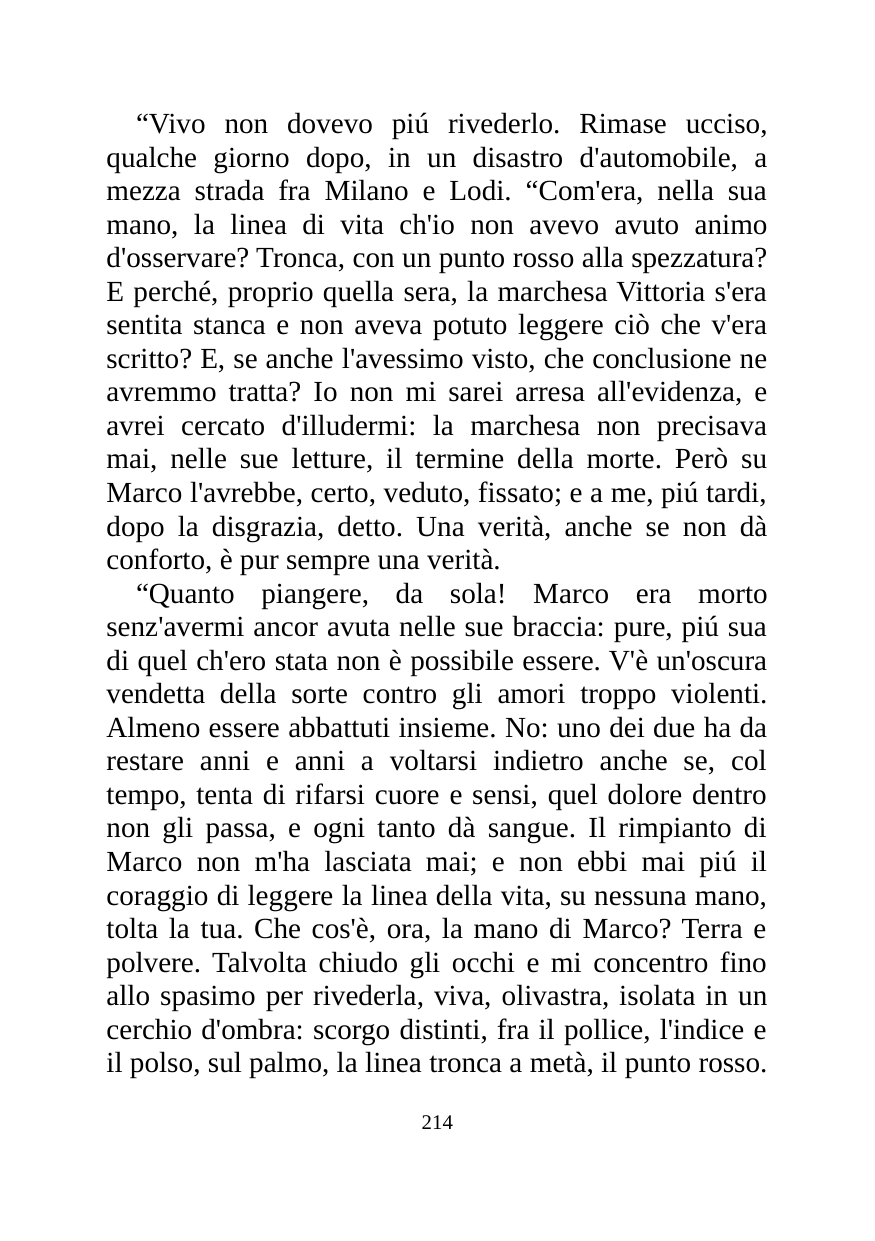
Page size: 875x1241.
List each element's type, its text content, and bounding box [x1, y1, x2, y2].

text “Quanto piangere, da sola! Marco era morto senz'avermi ancor avuta nelle sue braccia: pure, piú sua di quel ch'ero stata non è possibile essere. V'è un'oscura vendetta della sorte contro gli amori troppo violenti. Almeno essere abbattuti insieme. No: uno dei due ha da restare anni e anni a voltarsi indietro anche se, col tempo, tenta di rifarsi cuore e sensi, quel dolore dentro non gli passa, e ogni tanto dà sangue. Il rimpianto di Marco non m'ha lasciata mai; e non ebbi mai piú il coraggio di leggere la linea della vita, su nessuna mano, tolta la tua. Che cos'è, ora, la mano di Marco? Terra e polvere. Talvolta chiudo gli occhi e mi concentro fino allo spasimo per rivederla, viva, olivastra, isolata in un cerchio d'ombra: scorgo distinti, fra il pollice, l'indice e il polso, sul palmo, la linea tronca a metà, il punto rosso. [106, 576, 768, 1079]
text “Vivo non dovevo piú rivederlo. Rimase ucciso, qualche giorno dopo, in un disastro d'automobile, a mezza strada fra Milano e Lodi. “Com'era, nella sua mano, la linea di vita ch'io non avevo avuto animo d'osservare? Tronca, con un punto rosso alla spezzatura? E perché, proprio quella sera, la marchesa Vittoria s'era sentita stanca e non aveva potuto leggere ciò che v'era scritto? E, se anche l'avessimo visto, che conclusione ne avremmo tratta? Io non mi sarei arresa all'evidenza, e avrei cercato d'illudermi: la marchesa non precisava mai, nelle sue letture, il termine della morte. Però su Marco l'avrebbe, certo, veduto, fissato; e a me, piú tardi, dopo la disgrazia, detto. Una verità, anche se non dà conforto, è pur sempre una verità. [106, 106, 768, 576]
